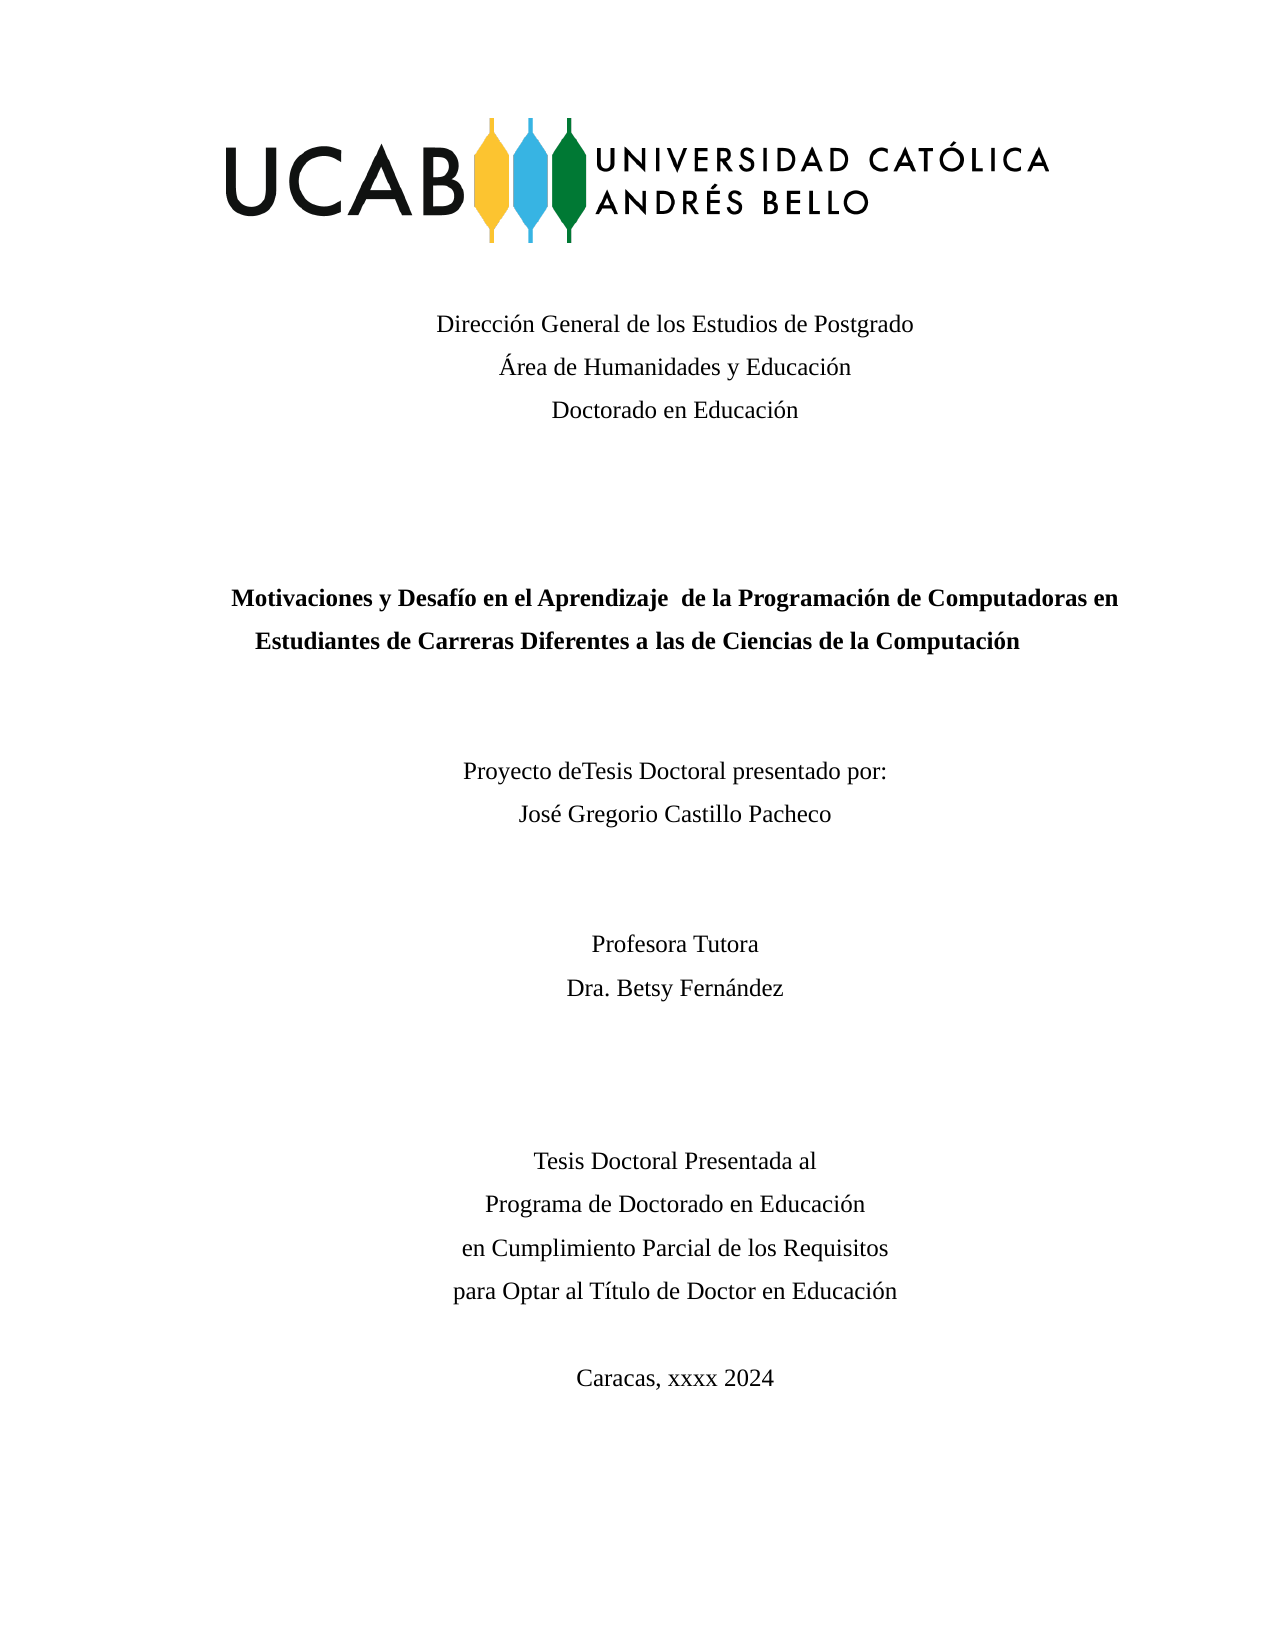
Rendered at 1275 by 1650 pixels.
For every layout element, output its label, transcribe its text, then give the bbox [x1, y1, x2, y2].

text José Gregorio Castillo Pacheco [118, 799, 1157, 828]
picture [226, 118, 1049, 243]
text Dirección General de los Estudios de Postgrado [118, 309, 1157, 338]
text para Optar al Título de Doctor en Educación [118, 1276, 1157, 1305]
text Proyecto deTesis Doctoral presentado por: [118, 756, 1157, 785]
text Profesora Tutora [118, 929, 1157, 958]
text en Cumplimiento Parcial de los Requisitos [118, 1233, 1157, 1261]
text Caracas, xxxx 2024 [118, 1363, 1157, 1391]
text Doctorado en Educación [118, 396, 1157, 424]
text Tesis Doctoral Presentada al [118, 1146, 1157, 1175]
text Dra. Betsy Fernández [118, 973, 1157, 1001]
text Programa de Doctorado en Educación [118, 1189, 1157, 1218]
text Motivaciones y Desafío en el Aprendizaje de la Programación de Computadoras en Estudiantes de Carreras Diferentes a las de Ciencias de la Computación [118, 583, 1157, 655]
text Área de Humanidades y Educación [118, 352, 1157, 381]
